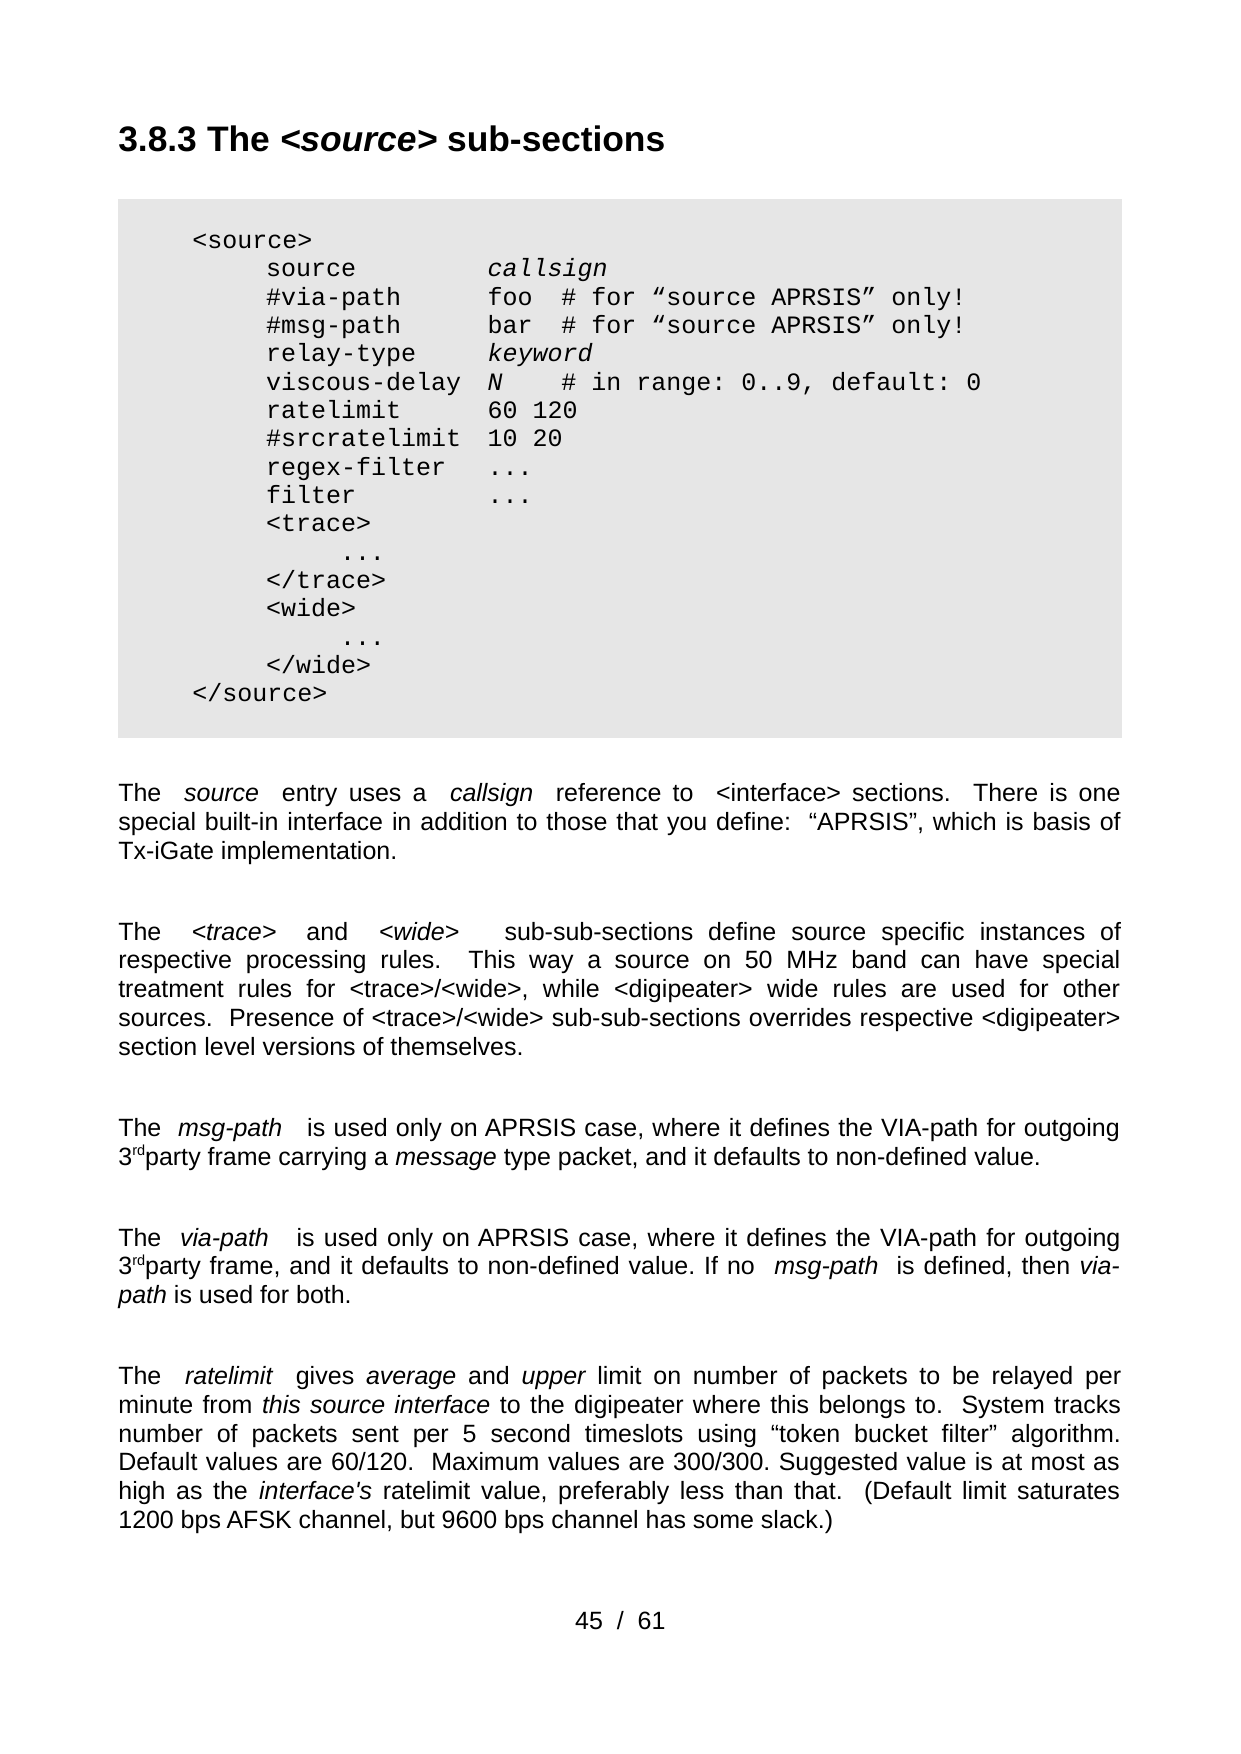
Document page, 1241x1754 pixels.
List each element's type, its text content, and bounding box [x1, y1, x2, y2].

text </trace> [118, 568, 1122, 596]
text viscous-delay N # in range: 0..9, default: 0 [118, 369, 1122, 398]
text relay-type keyword [118, 341, 1122, 369]
text ... [118, 539, 1122, 568]
text #msg-path bar # for “source APRSIS” only! [118, 313, 1122, 341]
text ratelimit 60 120 [118, 398, 1122, 426]
text ... [118, 624, 1122, 653]
text The via-path is used only on APRSIS case, where it defines the VIA-path for outgoing 3rdparty frame, and it defaults to non-defined value. If no msg-path is defined, then via-path is used for both. [118, 1223, 1122, 1309]
text </source> [118, 681, 1122, 709]
text <wide> [118, 596, 1122, 624]
text #srcratelimit 10 20 [118, 426, 1122, 454]
text <source> [118, 228, 1122, 256]
text filter ... [118, 483, 1122, 511]
text source callsign [118, 256, 1122, 284]
text regex-filter ... [118, 454, 1122, 483]
text The source entry uses a callsign reference to <interface> sections. There is one special built-in interface in addition to those that you define: “APRSIS”, which is basis of Tx-iGate implementation. [118, 778, 1122, 864]
text The msg-path is used only on APRSIS case, where it defines the VIA-path for outgoing 3rdparty frame carrying a message type packet, and it defaults to non-defined value. [118, 1113, 1122, 1170]
text #via-path foo # for “source APRSIS” only! [118, 284, 1122, 313]
subtitle The <source> sub-sections [118, 118, 1122, 159]
text </wide> [118, 653, 1122, 681]
text <trace> [118, 511, 1122, 539]
text The <trace> and <wide> sub-sub-sections define source specific instances of respective processing rules. This way a source on 50 MHz band can have special treatment rules for <trace>/<wide>, while <digipeater> wide rules are used for other sources. Presence of <trace>/<wide> sub-sub-sections overrides respective <digipeater> section level versions of themselves. [118, 917, 1122, 1061]
text The ratelimit gives average and upper limit on number of packets to be relayed per minute from this source interface to the digipeater where this belongs to. System tracks number of packets sent per 5 second timeslots using “token bucket filter” algorithm. Default values are 60/120. Maximum values are 300/300. Suggested value is at most as high as the interface's ratelimit value, preferably less than that. (Default limit saturates 1200 bps AFSK channel, but 9600 bps channel has some slack.) [118, 1361, 1122, 1534]
